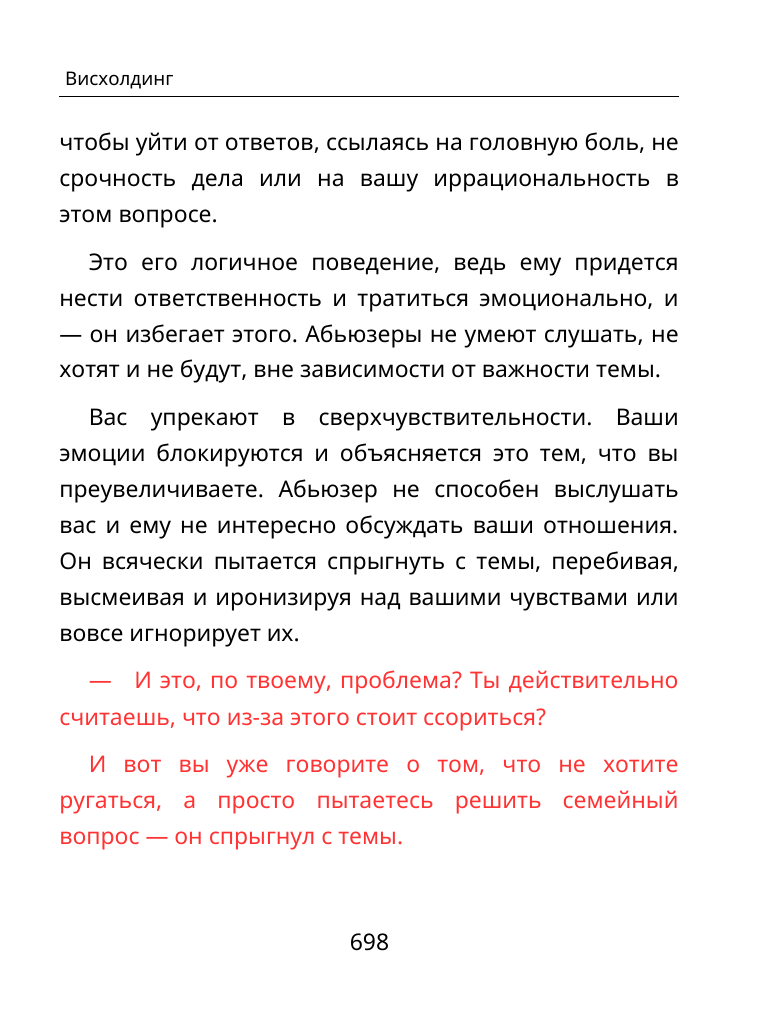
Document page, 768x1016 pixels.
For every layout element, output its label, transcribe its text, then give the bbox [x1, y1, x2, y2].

text Это его логичное поведение, ведь ему придется нести ответственность и тратиться эмоционально, и — он избегает этого. Абьюзеры не умеют слушать, не хотят и не будут, вне зависимости от важности темы. [59, 246, 679, 385]
text чтобы уйти от ответов, ссылаясь на головную боль, не срочность дела или на вашу иррациональность в этом вопросе. [59, 126, 679, 229]
text И вот вы уже говорите о том, что не хотите ругаться, а просто пытаетесь решить семейный вопрос — он спрыгнул с темы. [59, 748, 679, 851]
list И это, по твоему, проблема? Ты действительно считаешь, что из-за этого стоит ссориться? [59, 664, 679, 732]
text Вас упрекают в сверхчувствительности. Ваши эмоции блокируются и объясняется это тем, что вы преувеличиваете. Абьюзер не способен выслушать вас и ему не интересно обсуждать ваши отношения. Он всячески пытается спрыгнуть с темы, перебивая, высмеивая и иронизируя над вашими чувствами или вовсе игнорирует их. [59, 401, 679, 648]
